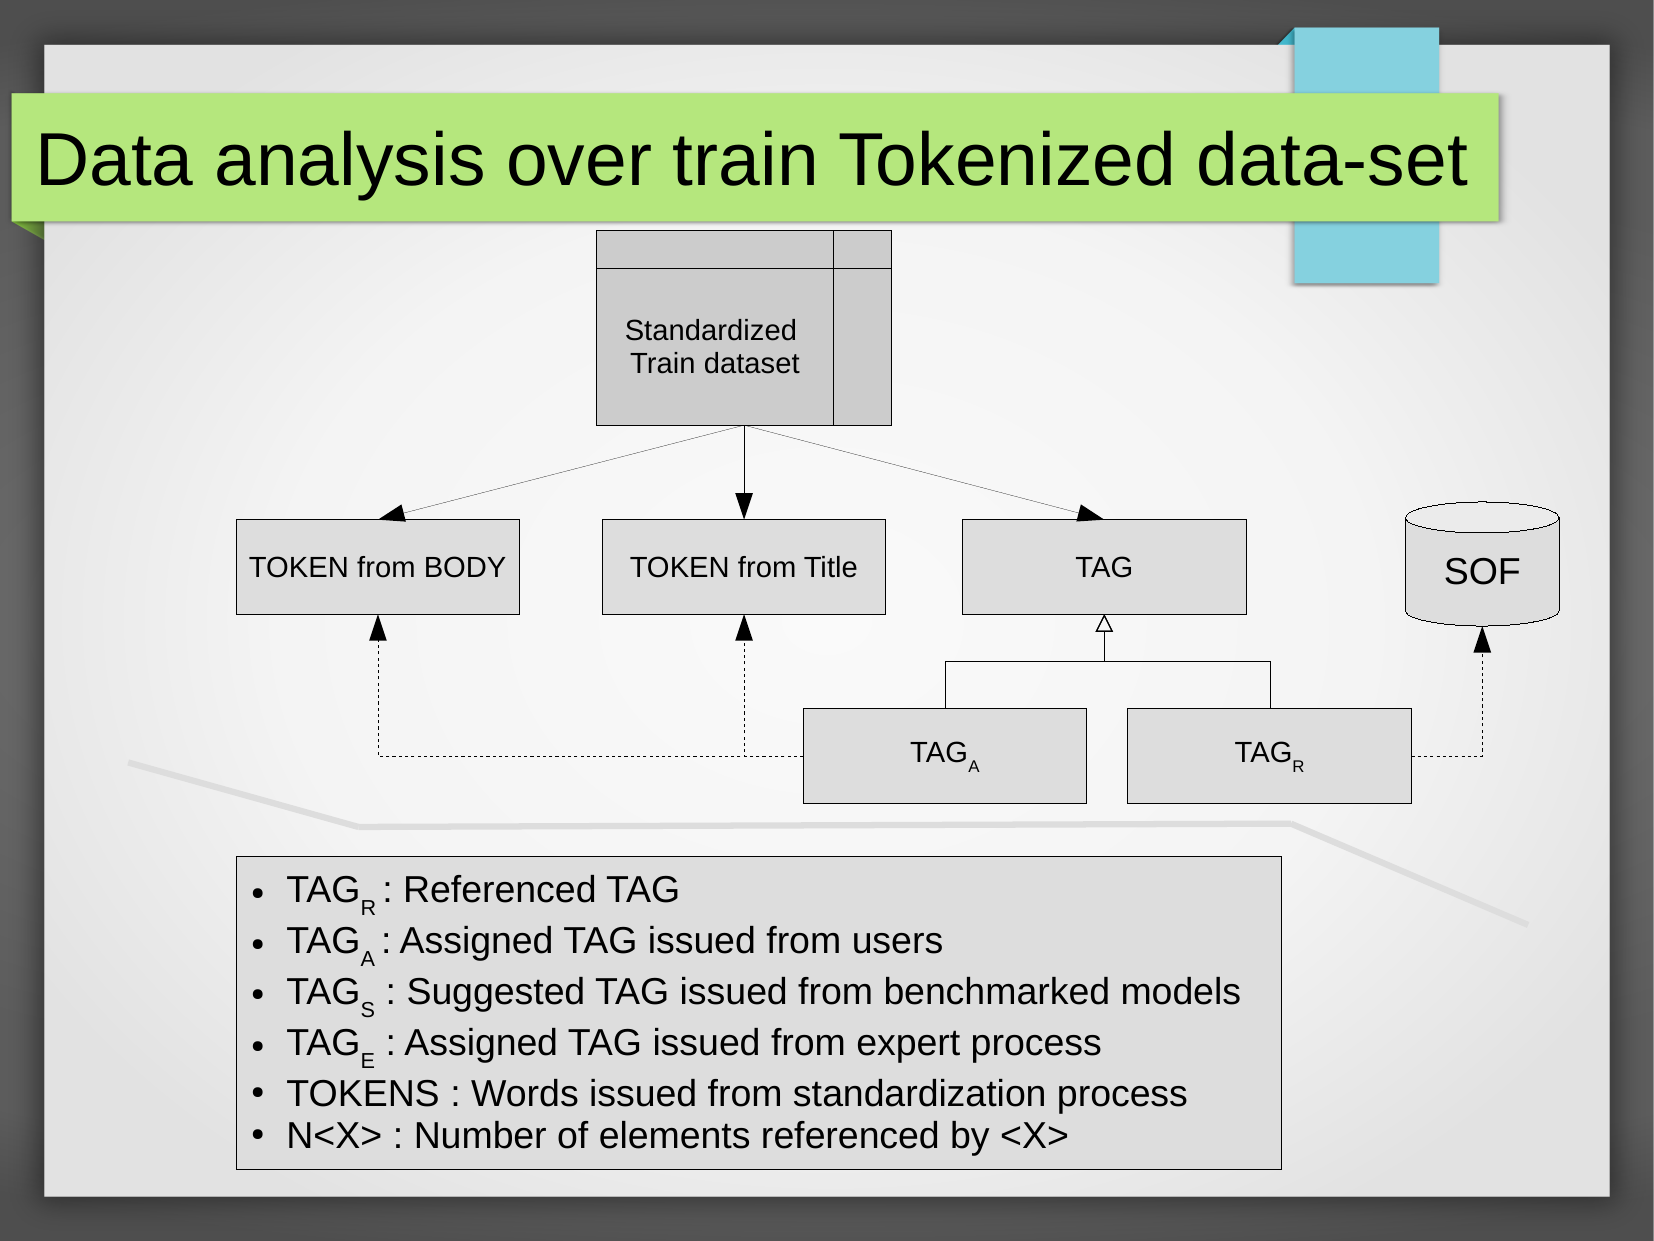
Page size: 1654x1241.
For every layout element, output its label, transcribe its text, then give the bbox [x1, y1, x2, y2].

text_box TAGR [1127, 708, 1412, 804]
table_cell Wkp [1405, 501, 1560, 533]
text_box SOF [1405, 518, 1560, 627]
picture [0, 0, 1654, 1241]
text_box Standardized Train dataset [596, 230, 892, 426]
text_box TAGA [803, 708, 1087, 804]
text_box TAGR : Referenced TAG TAGA : Assigned TAG issued from users TAGS : Suggested TAG issued from benchmarked models TAGE : Assigned TAG issued from expert process TOKENS : Words issued from standardization process N<X> : Number of elements referenced by <X> [236, 856, 1282, 1170]
text_box TOKEN from Title [602, 519, 886, 615]
text_box TOKEN from BODY [236, 519, 520, 615]
title Data analysis over train Tokenized data-set [35, 75, 1489, 244]
text_box TAG [962, 519, 1247, 615]
